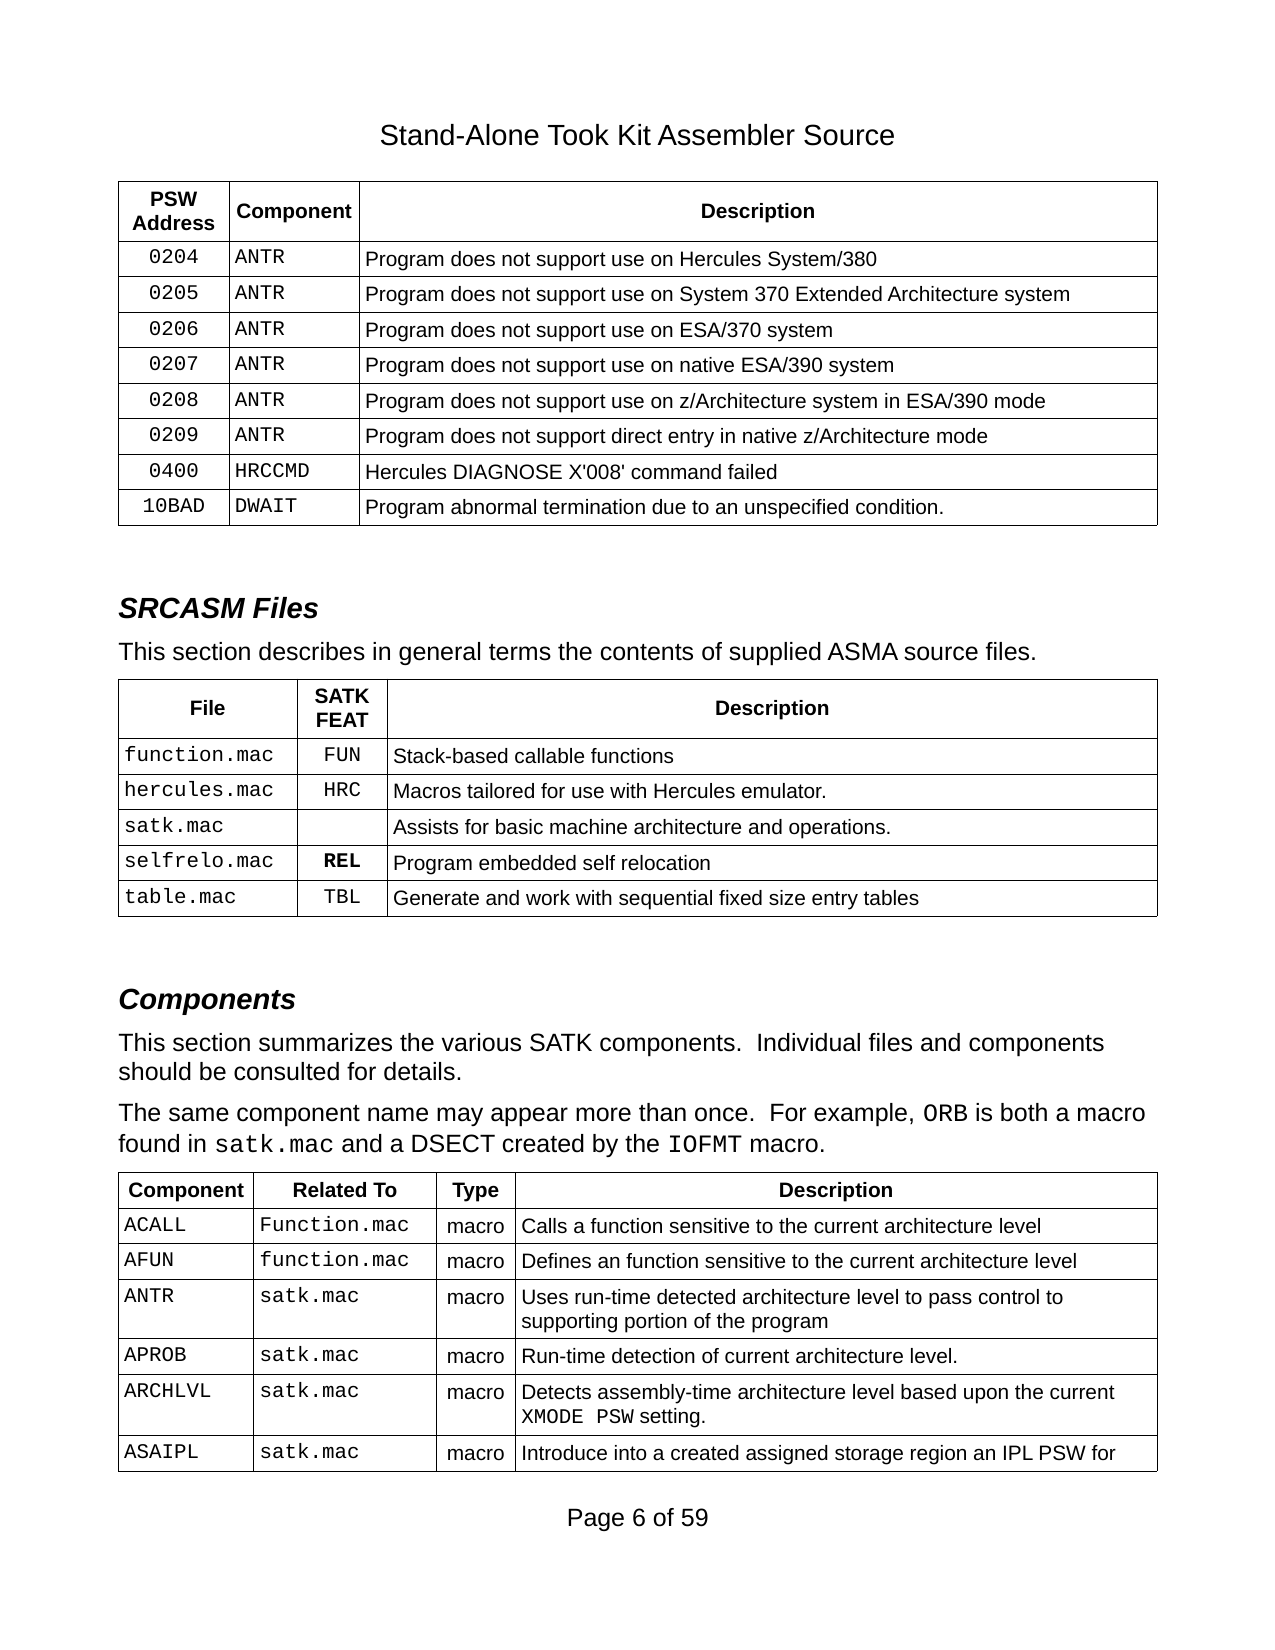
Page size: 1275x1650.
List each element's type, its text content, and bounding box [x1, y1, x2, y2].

table_cell ASAIPL [119, 1436, 253, 1471]
table_cell hercules.mac [119, 775, 297, 809]
table_header Component [119, 1173, 253, 1208]
table_cell Program does not support use on System 370 Extended Architecture system [360, 277, 1157, 312]
table_cell Hercules DIAGNOSE X'008' command failed [360, 455, 1157, 489]
table_header Type [437, 1173, 515, 1208]
table_cell Program does not support use on ESA/370 system [360, 313, 1157, 347]
table_cell ANTR [230, 384, 359, 418]
table_cell macro [437, 1209, 515, 1243]
table_cell Introduce into a created assigned storage region an IPL PSW for [516, 1436, 1157, 1471]
table_cell 10BAD [119, 490, 229, 525]
table_cell [298, 810, 387, 844]
table_cell ANTR [230, 242, 359, 276]
table_cell satk.mac [254, 1280, 436, 1338]
subtitle SRCASM Files [118, 591, 1157, 625]
table_cell satk.mac [119, 810, 297, 844]
table_cell Assists for basic machine architecture and operations. [388, 810, 1157, 844]
table_cell ANTR [230, 348, 359, 383]
table_cell function.mac [119, 739, 297, 773]
table_cell Program abnormal termination due to an unspecified condition. [360, 490, 1157, 525]
table_header Description [388, 680, 1157, 738]
table_cell Defines an function sensitive to the current architecture level [516, 1244, 1157, 1279]
table_cell table.mac [119, 881, 297, 916]
table_cell Generate and work with sequential fixed size entry tables [388, 881, 1157, 916]
table_cell Program does not support direct entry in native z/Architecture mode [360, 419, 1157, 454]
table_cell ANTR [230, 419, 359, 454]
table_cell ANTR [230, 277, 359, 312]
text This section describes in general terms the contents of supplied ASMA source files. [118, 637, 1157, 666]
table_header SATK FEAT [298, 680, 387, 738]
table_cell 0206 [119, 313, 229, 347]
table_cell ARCHLVL [119, 1375, 253, 1435]
table_cell Program does not support use on Hercules System/380 [360, 242, 1157, 276]
table_cell satk.mac [254, 1436, 436, 1471]
table_cell 0207 [119, 348, 229, 383]
table_cell macro [437, 1375, 515, 1435]
table_cell ACALL [119, 1209, 253, 1243]
table_cell Macros tailored for use with Hercules emulator. [388, 775, 1157, 809]
table_cell 0400 [119, 455, 229, 489]
table_cell TBL [298, 881, 387, 916]
table_cell macro [437, 1436, 515, 1471]
table_header Related To [254, 1173, 436, 1208]
table_cell Detects assembly-time architecture level based upon the current XMODE PSW setting. [516, 1375, 1157, 1435]
table_cell Program does not support use on native ESA/390 system [360, 348, 1157, 383]
table_cell Stack-based callable functions [388, 739, 1157, 773]
table_cell HRC [298, 775, 387, 809]
table_cell Program does not support use on z/Architecture system in ESA/390 mode [360, 384, 1157, 418]
table_header File [119, 680, 297, 738]
table_cell REL [298, 846, 387, 880]
subtitle Components [118, 982, 1157, 1015]
text This section summarizes the various SATK components. Individual files and components should be consulted for details. [118, 1028, 1157, 1085]
table_cell Program embedded self relocation [388, 846, 1157, 880]
table_cell APROB [119, 1339, 253, 1374]
table_header PSW Address [119, 182, 229, 241]
table_header Description [360, 182, 1157, 241]
table_cell Run-time detection of current architecture level. [516, 1339, 1157, 1374]
table_cell HRCCMD [230, 455, 359, 489]
text The same component name may appear more than once. For example, ORB is both a macro found in satk.mac and a DSECT created by the IOFMT macro. [118, 1098, 1157, 1160]
table_cell macro [437, 1339, 515, 1374]
table_cell DWAIT [230, 490, 359, 525]
table_cell ANTR [230, 313, 359, 347]
table_cell macro [437, 1280, 515, 1338]
table_cell 0204 [119, 242, 229, 276]
table_cell 0209 [119, 419, 229, 454]
table_cell function.mac [254, 1244, 436, 1279]
table_header Component [230, 182, 359, 241]
table_cell ANTR [119, 1280, 253, 1338]
table_cell FUN [298, 739, 387, 773]
table_cell satk.mac [254, 1375, 436, 1435]
table_cell selfrelo.mac [119, 846, 297, 880]
table_cell Uses run-time detected architecture level to pass control to supporting portion of the program [516, 1280, 1157, 1338]
table_cell 0205 [119, 277, 229, 312]
table_header Description [516, 1173, 1157, 1208]
table_cell AFUN [119, 1244, 253, 1279]
table_cell Function.mac [254, 1209, 436, 1243]
table_cell 0208 [119, 384, 229, 418]
table_cell Calls a function sensitive to the current architecture level [516, 1209, 1157, 1243]
table_cell macro [437, 1244, 515, 1279]
table_cell satk.mac [254, 1339, 436, 1374]
